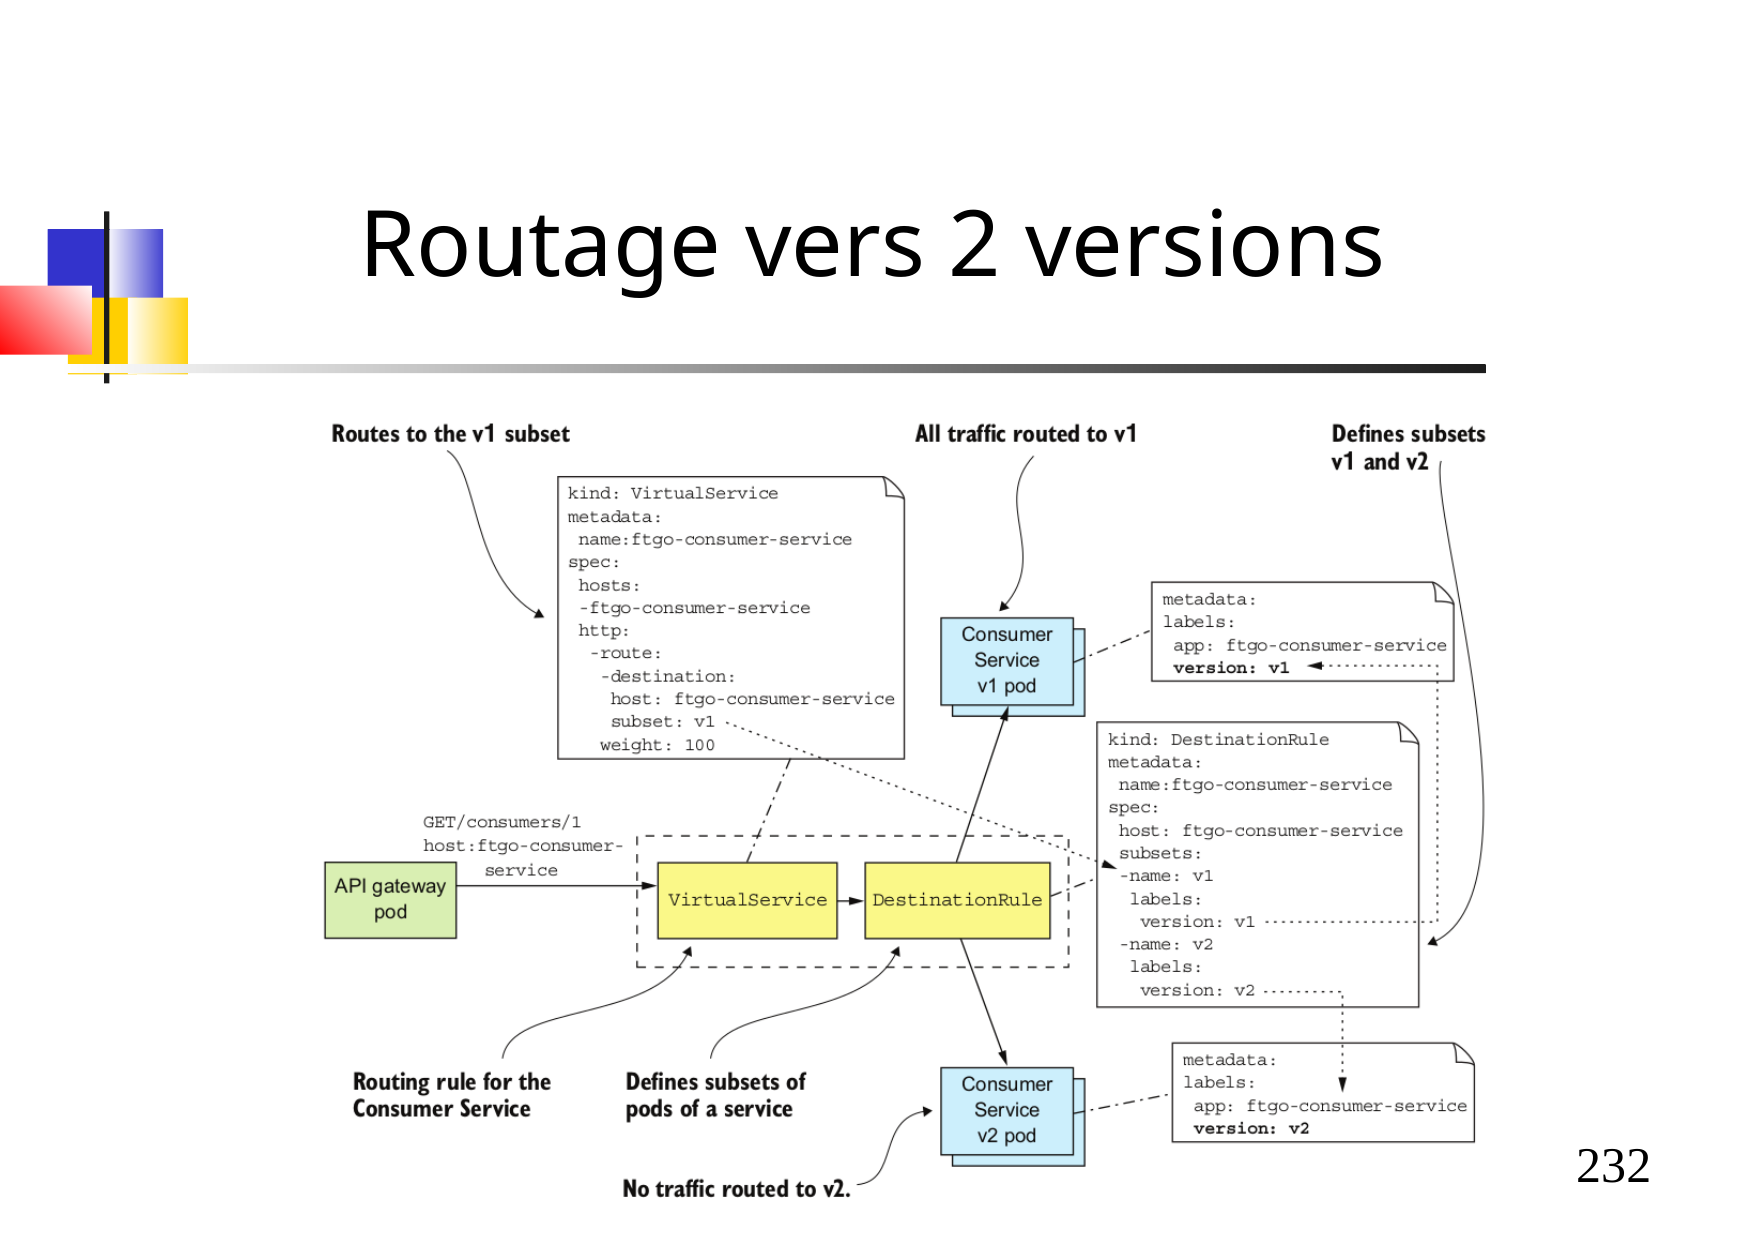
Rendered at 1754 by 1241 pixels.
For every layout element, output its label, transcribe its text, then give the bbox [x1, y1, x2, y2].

title Routage vers 2 versions [179, 139, 1567, 351]
picture [295, 400, 1521, 1229]
